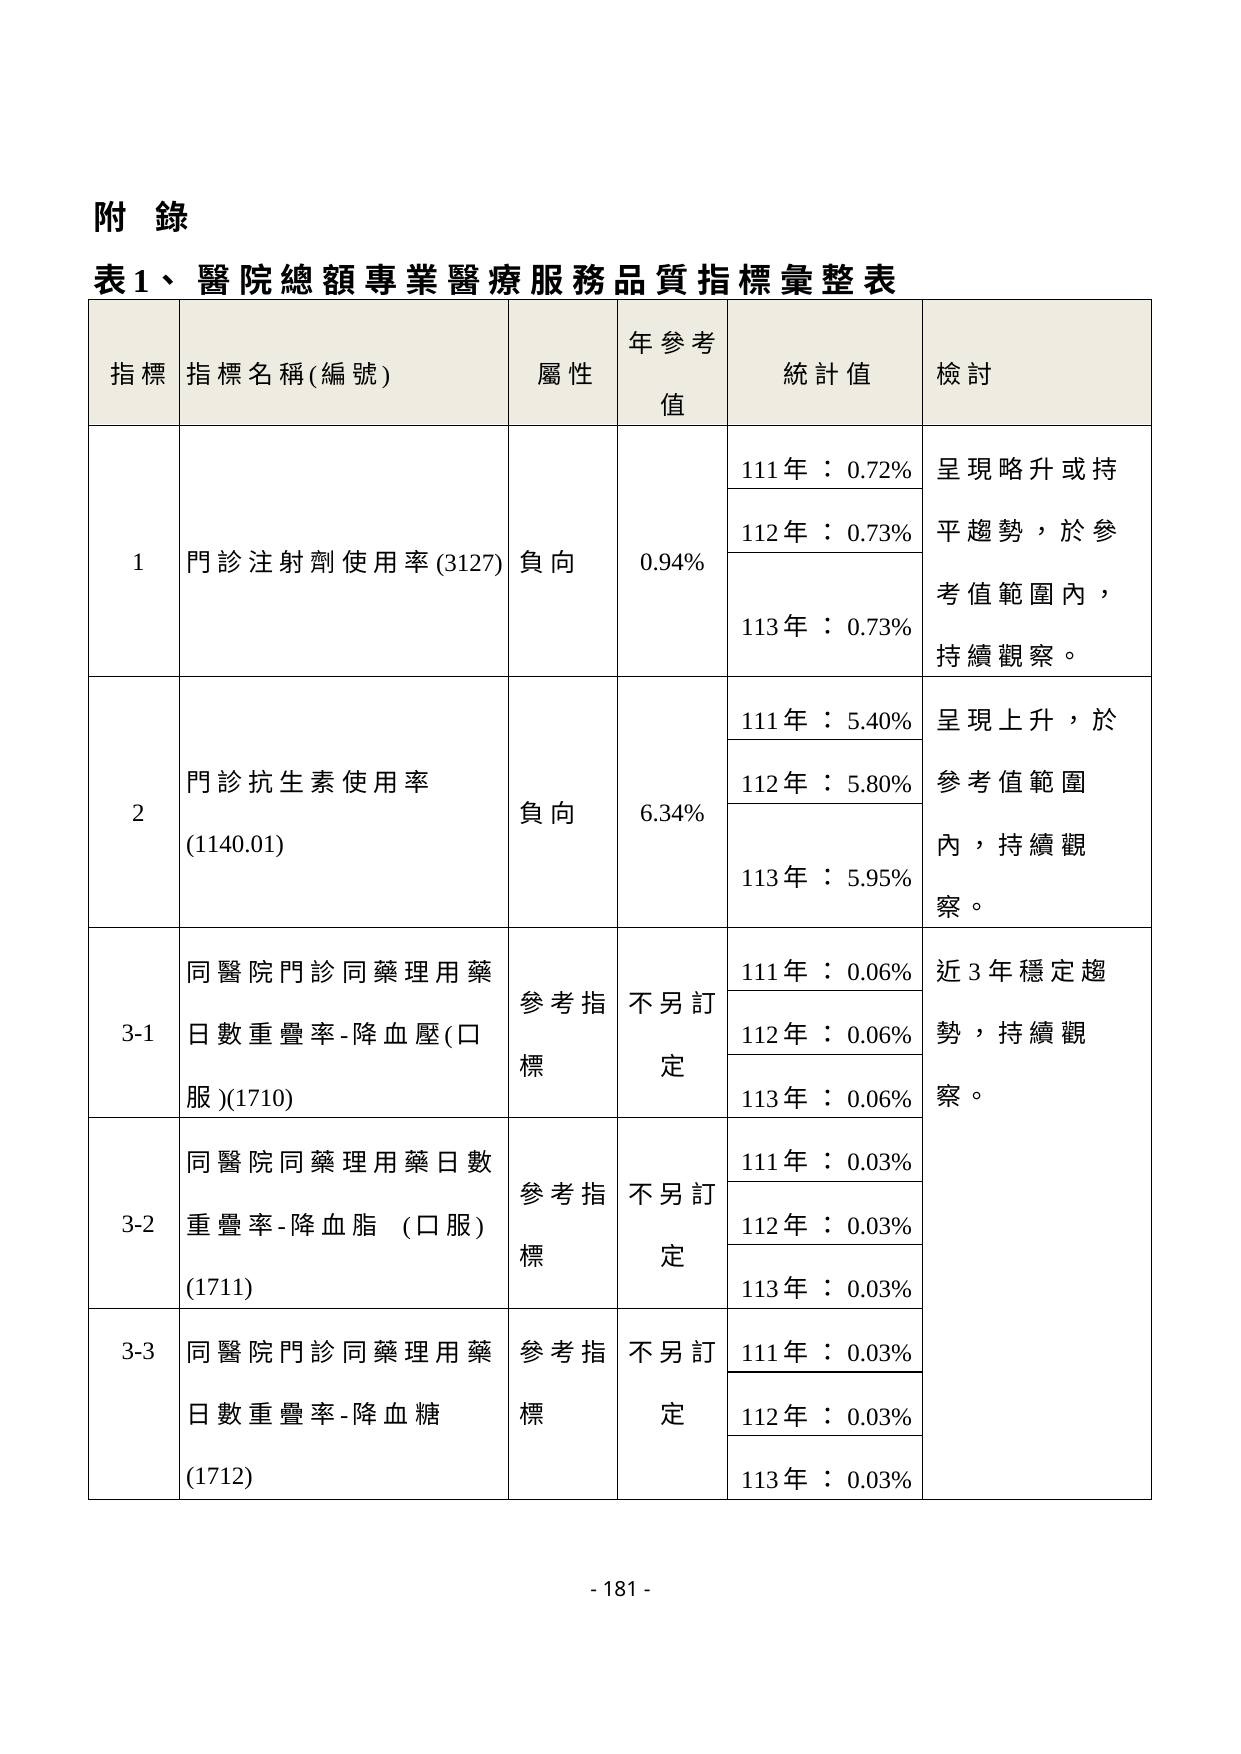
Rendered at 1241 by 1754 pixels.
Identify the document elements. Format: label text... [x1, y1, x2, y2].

table_cell 113年：0.73% [728, 553, 922, 676]
table_cell 參考指標 [509, 928, 617, 1117]
table_header 屬性 [509, 300, 617, 424]
table_cell 112年：0.06% [728, 991, 922, 1054]
table_cell 負向 [509, 677, 617, 927]
table_cell 呈現上升，於參考值範圍內，持續觀察。 [923, 677, 1151, 927]
table_header 統計值 [728, 300, 922, 424]
table_cell 113年：0.03% [728, 1245, 922, 1308]
table_header 指標名稱(編號) [180, 300, 508, 424]
table_cell 參考指標 [509, 1118, 617, 1308]
table_cell 參考指標 [509, 1309, 617, 1498]
table_cell 0.94% [618, 426, 727, 676]
subtitle 表1、醫院總額專業醫療服務品質指標彙整表 [89, 236, 1151, 298]
table_cell 不另訂定 [618, 1118, 727, 1308]
table_cell 111年：0.72% [728, 426, 922, 488]
table_cell 113年：0.03% [728, 1436, 922, 1498]
table_cell 111年：0.06% [728, 928, 922, 990]
table_header 檢討 [923, 300, 1151, 424]
table_header 指標 [89, 300, 179, 424]
table_cell 3-2 [89, 1118, 179, 1308]
table_cell 112年：5.80% [728, 740, 922, 803]
table_cell 近3年穩定趨勢，持續觀察。 [923, 928, 1151, 1498]
subtitle 附 錄 [89, 173, 1151, 236]
table_cell 113年：0.06% [728, 1055, 922, 1117]
table_cell 不另訂定 [618, 1309, 727, 1498]
table_cell 負向 [509, 426, 617, 676]
table_cell 同醫院門診同藥理用藥日數重疊率-降血糖(1712) [180, 1309, 508, 1498]
table_cell 6.34% [618, 677, 727, 927]
table_cell 111年：0.03% [728, 1118, 922, 1181]
table_cell 呈現略升或持平趨勢，於參考值範圍內，持續觀察。 [923, 426, 1151, 676]
table_cell 113年：5.95% [728, 804, 922, 927]
table_cell 112年：0.03% [728, 1182, 922, 1244]
table_cell 3-1 [89, 928, 179, 1117]
table_cell 2 [89, 677, 179, 927]
table_cell 不另訂定 [618, 928, 727, 1117]
table_cell 112年：0.03% [728, 1373, 922, 1435]
table_cell 門診注射劑使用率(3127) [180, 426, 508, 676]
table_cell 3-3 [89, 1309, 179, 1498]
table_cell 同醫院門診同藥理用藥日數重疊率-降血壓(口服)(1710) [180, 928, 508, 1117]
table_cell 111年：5.40% [728, 677, 922, 739]
table_header 年參考值 [618, 300, 727, 424]
table_cell 112年：0.73% [728, 489, 922, 552]
table_cell 1 [89, 426, 179, 676]
table_cell 門診抗生素使用率(1140.01) [180, 677, 508, 927]
table_cell 111年：0.03% [728, 1309, 922, 1371]
table_cell 同醫院同藥理用藥日數重疊率-降血脂 (口服)(1711) [180, 1118, 508, 1308]
